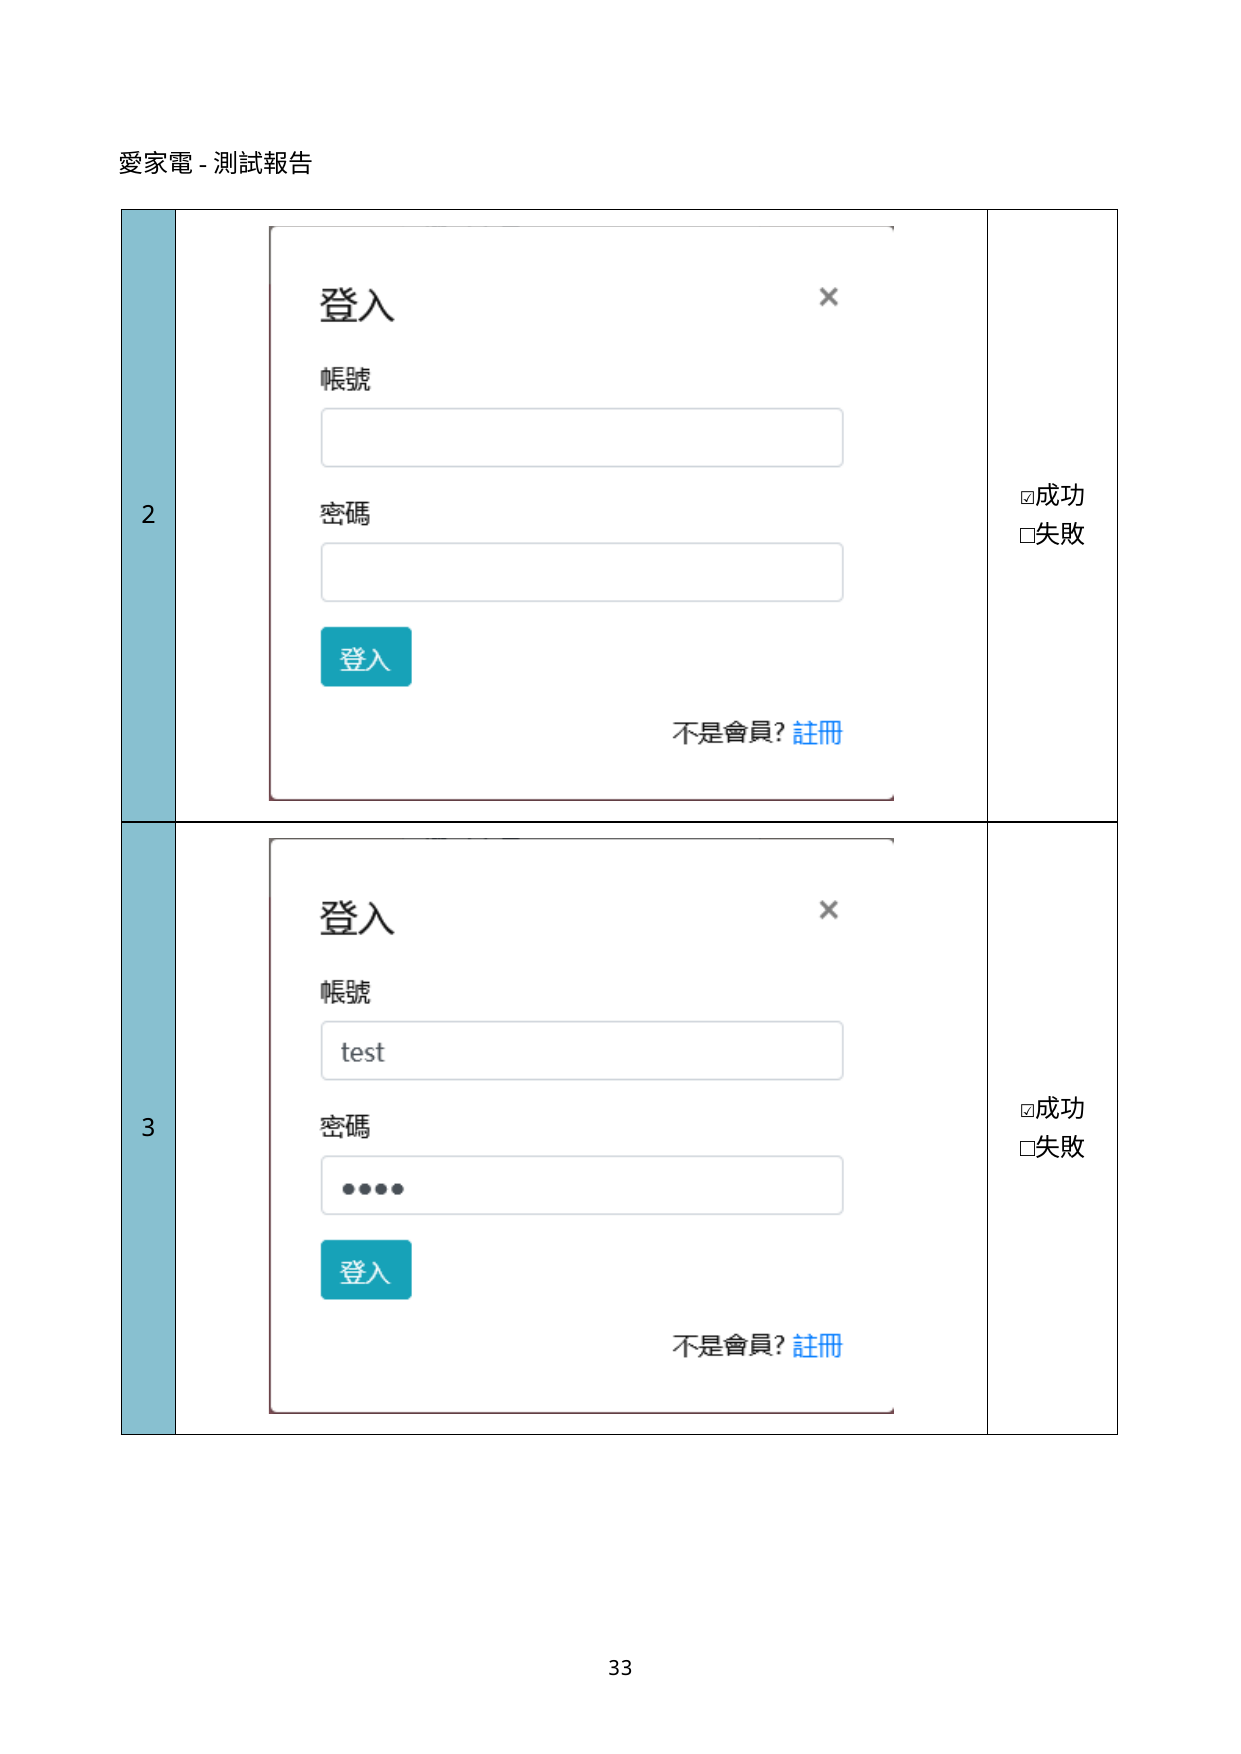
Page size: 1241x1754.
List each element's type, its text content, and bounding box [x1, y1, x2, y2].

picture [268, 838, 894, 1414]
table_cell 2 [122, 210, 175, 821]
table_cell ☑成功 □失敗 [988, 823, 1117, 1434]
table_cell ☑成功 □失敗 [988, 210, 1117, 821]
table_cell [176, 823, 987, 1434]
table_cell [176, 210, 987, 821]
picture [268, 226, 894, 801]
table_cell 3 [122, 823, 175, 1434]
